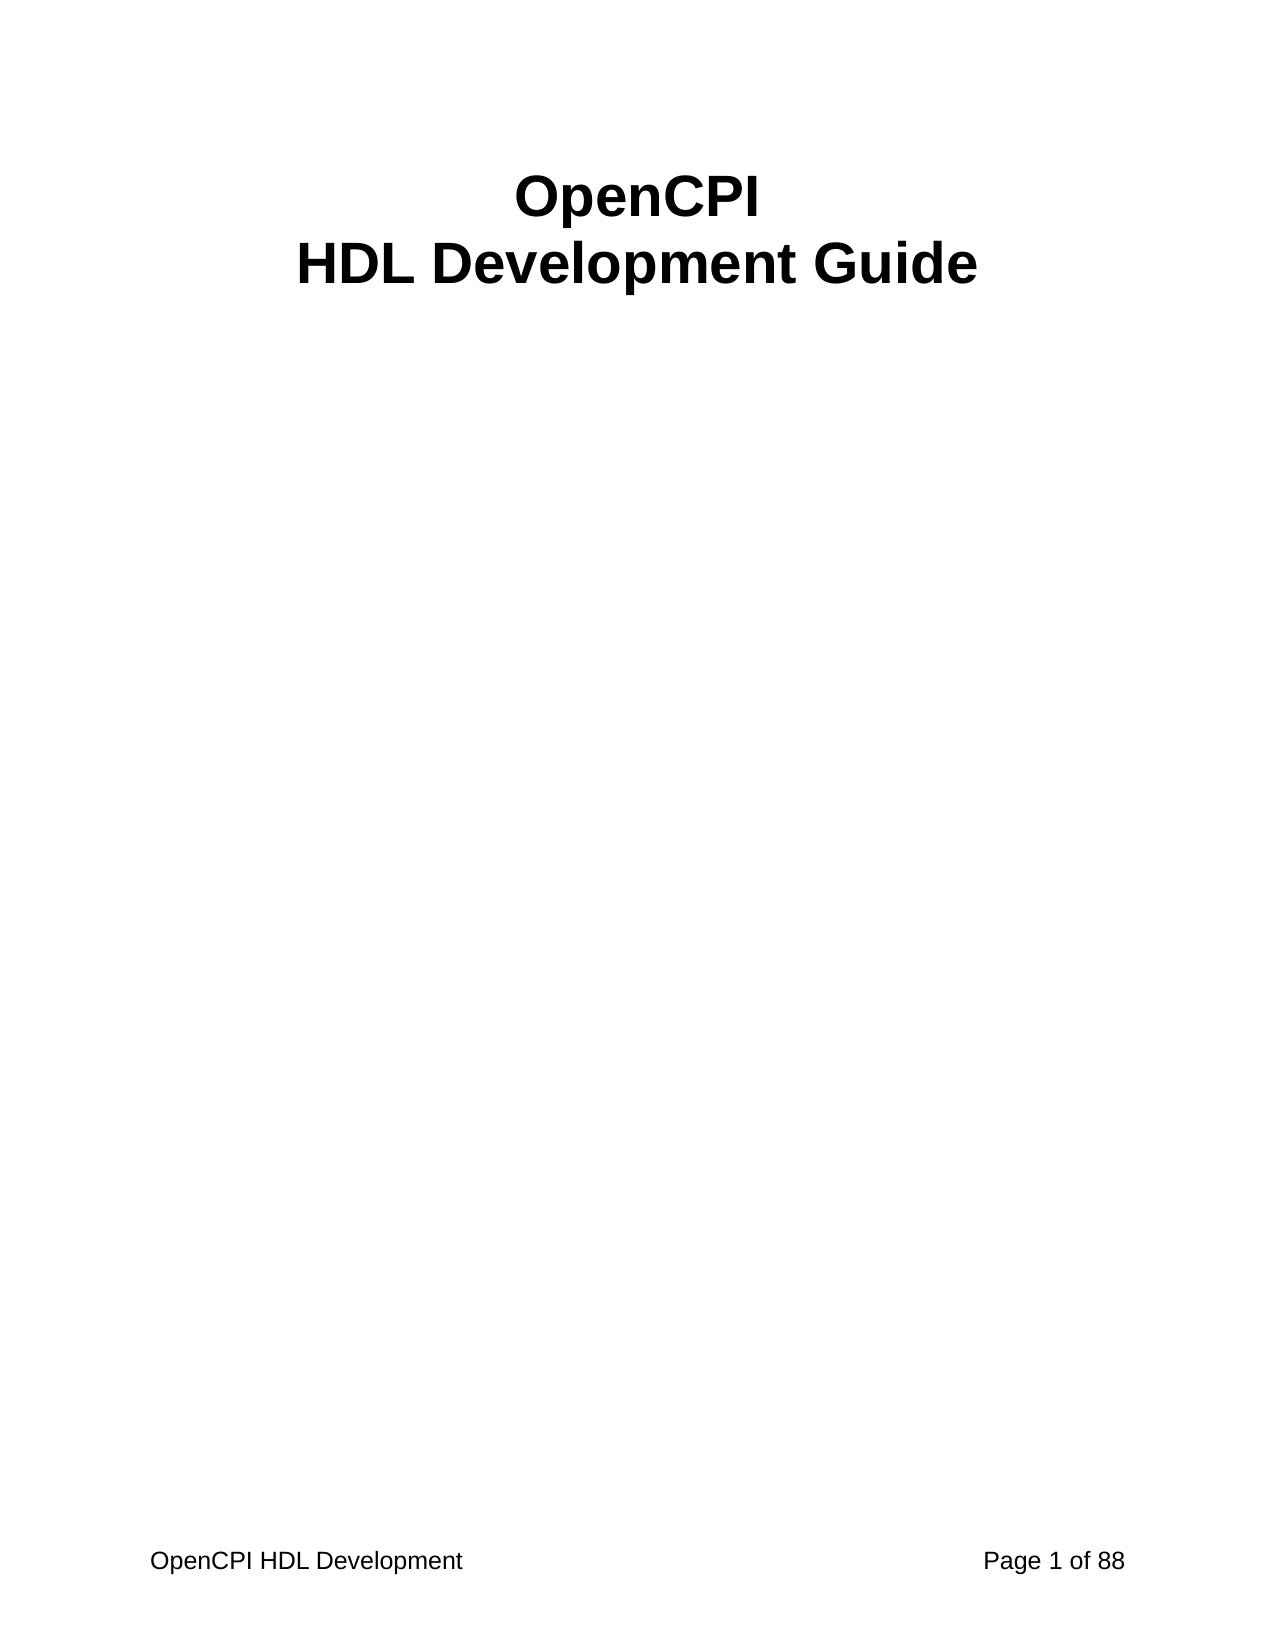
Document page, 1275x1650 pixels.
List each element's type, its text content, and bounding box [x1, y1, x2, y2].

text OpenCPI HDL Development Guide [150, 162, 1125, 296]
